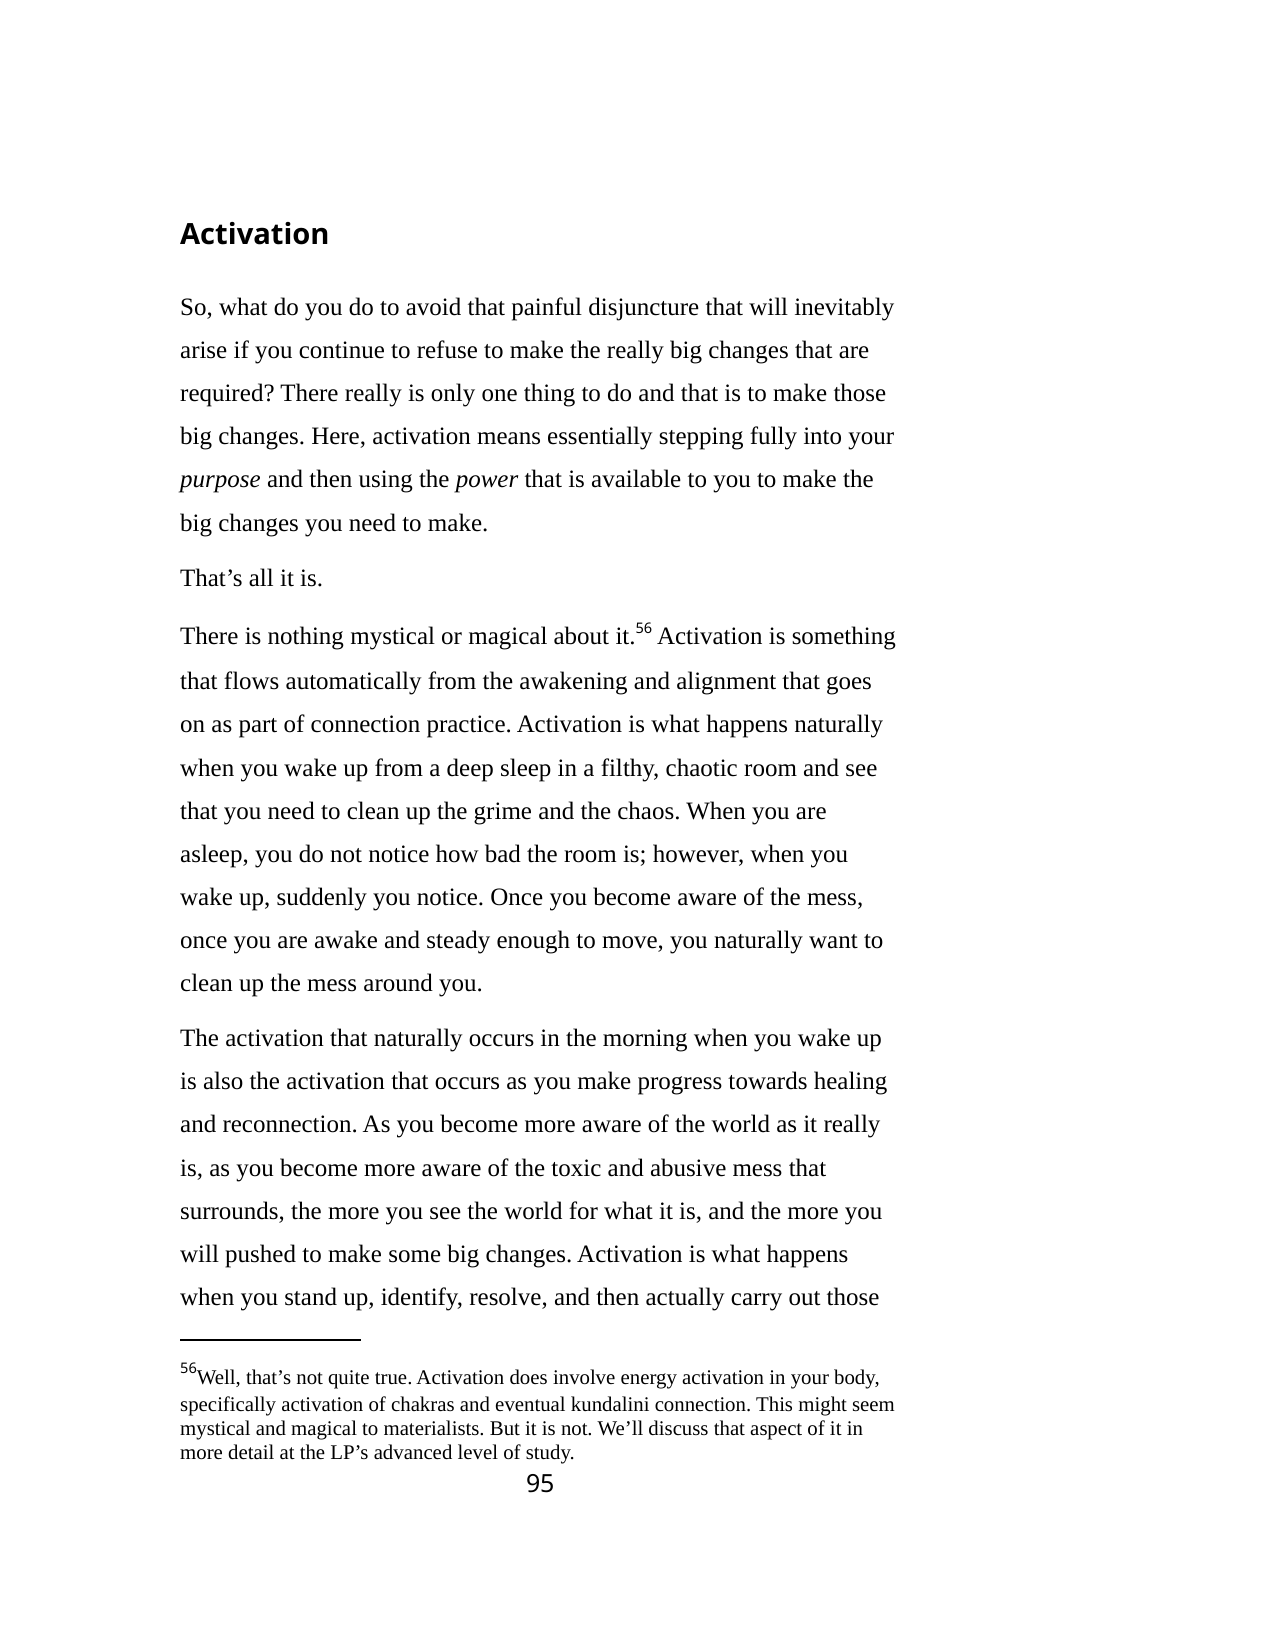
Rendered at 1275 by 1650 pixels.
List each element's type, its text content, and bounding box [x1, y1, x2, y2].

text The activation that naturally occurs in the morning when you wake up is also the activation that occurs as you make progress towards healing and reconnection. As you become more aware of the world as it really is, as you become more aware of the toxic and abusive mess that surrounds, the more you see the world for what it is, and the more you will pushed to make some big changes. Activation is what happens when you stand up, identify, resolve, and then actually carry out those [180, 1023, 900, 1311]
text That’s all it is. [180, 563, 900, 592]
text Well, that’s not quite true. Activation does involve energy activation in your body, specifically activation of chakras and eventual kundalini connection. This might seem mystical and magical to materialists. But it is not. We’ll discuss that aspect of it in more detail at the LP’s advanced level of study. [180, 1358, 900, 1464]
subtitle Activation [180, 213, 900, 253]
text So, what do you do to avoid that painful disjuncture that will inevitably arise if you continue to refuse to make the really big changes that are required? There really is only one thing to do and that is to make those big changes. Here, activation means essentially stepping fully into your purpose and then using the power that is available to you to make the big changes you need to make. [180, 292, 900, 536]
text There is nothing mystical or magical about it. Activation is something that flows automatically from the awakening and alignment that goes on as part of connection practice. Activation is what happens naturally when you wake up from a deep sleep in a filthy, chaotic room and see that you need to clean up the grime and the chaos. When you are asleep, you do not notice how bad the room is; however, when you wake up, suddenly you notice. Once you become aware of the mess, once you are awake and steady enough to move, you naturally want to clean up the mess around you. [180, 618, 900, 997]
